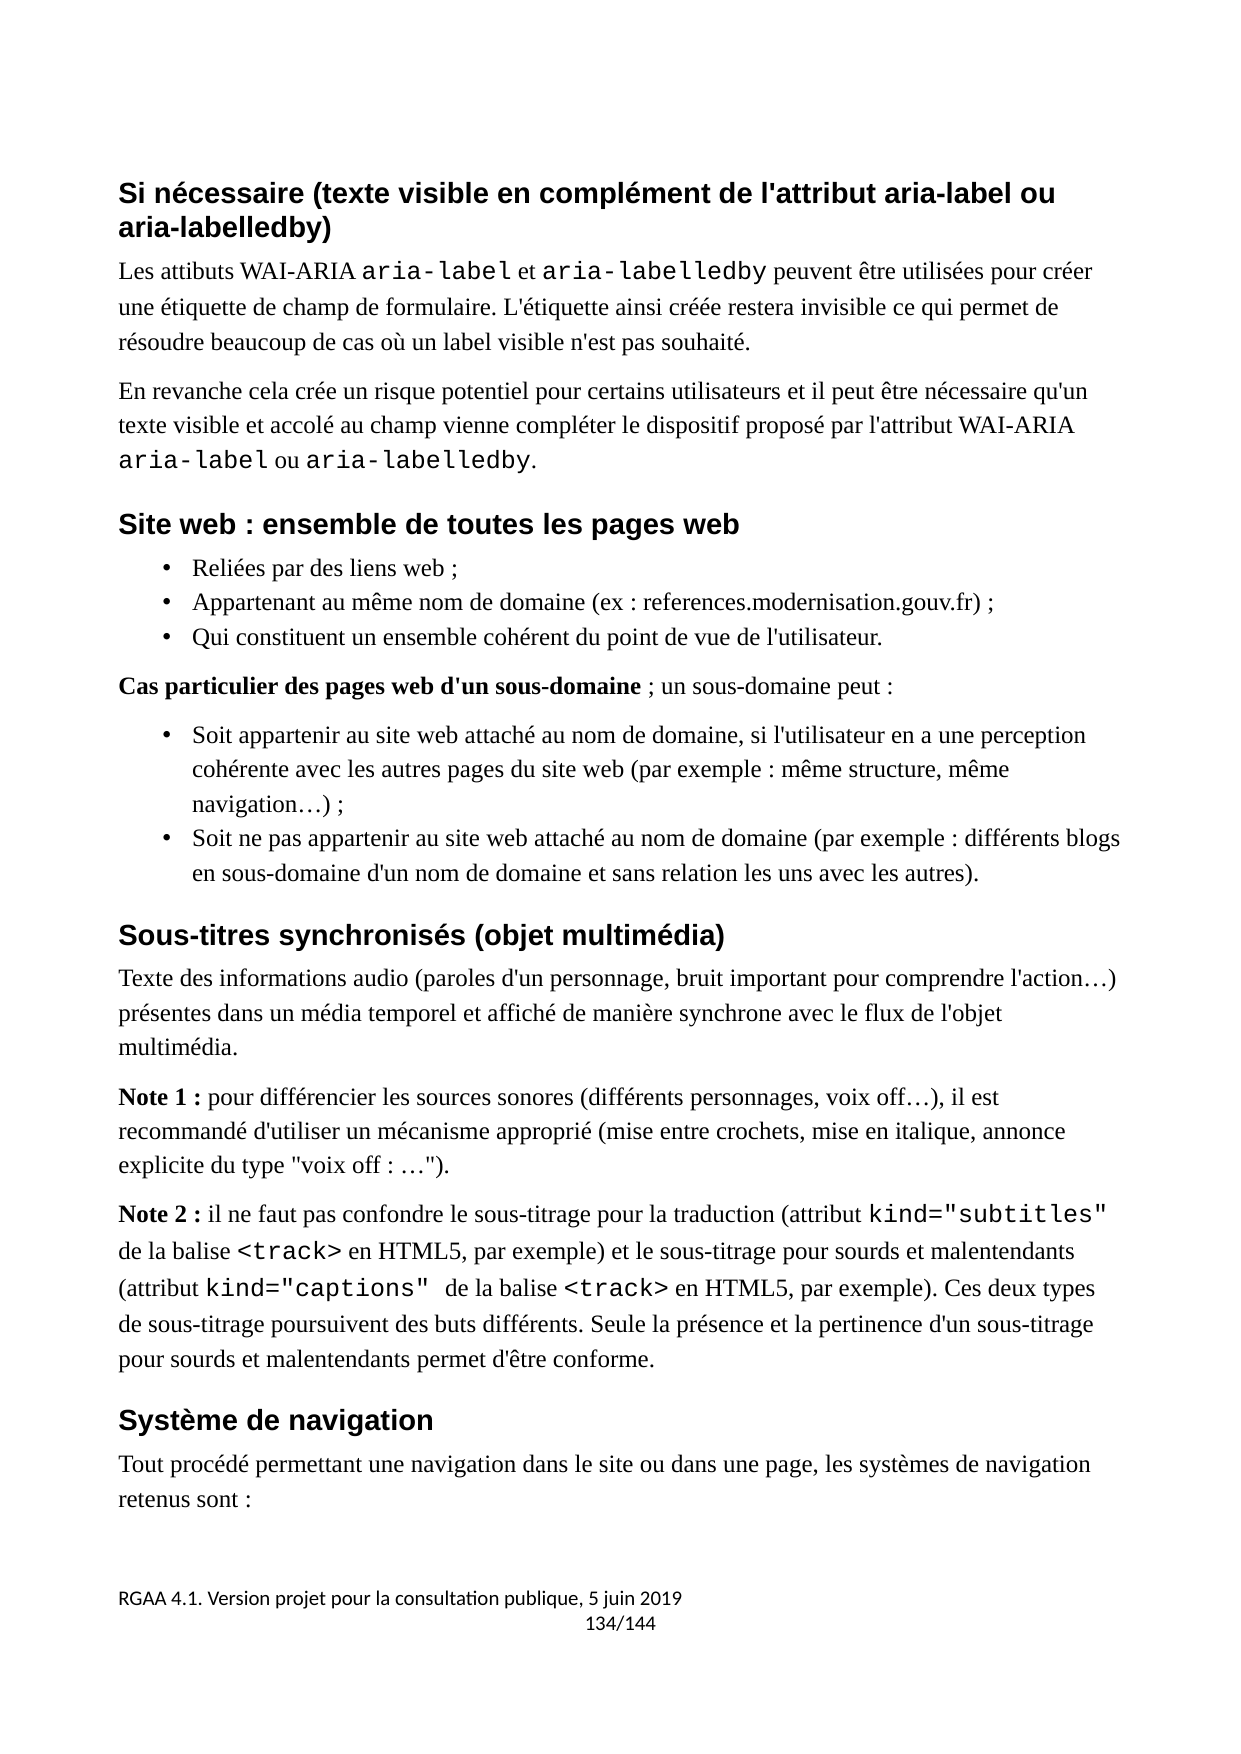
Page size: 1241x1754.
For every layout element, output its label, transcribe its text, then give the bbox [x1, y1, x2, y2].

subtitle Site web : ensemble de toutes les pages web [118, 507, 1122, 541]
text En revanche cela crée un risque potentiel pour certains utilisateurs et il peut être nécessaire qu'un texte visible et accolé au champ vienne compléter le dispositif proposé par l'attribut WAI-ARIA aria-label ou aria-labelledby. [118, 376, 1122, 476]
text Les attibuts WAI-ARIA aria-label et aria-labelledby peuvent être utilisées pour créer une étiquette de champ de formulaire. L'étiquette ainsi créée restera invisible ce qui permet de résoudre beaucoup de cas où un label visible n'est pas souhaité. [118, 256, 1122, 356]
list Appartenant au même nom de domaine (ex : references.modernisation.gouv.fr) ; [162, 587, 1122, 616]
text Cas particulier des pages web d'un sous-domaine ; un sous-domaine peut : [118, 671, 1122, 700]
list Qui constituent un ensemble cohérent du point de vue de l'utilisateur. [162, 622, 1122, 651]
list Reliées par des liens web ; [162, 553, 1122, 582]
text Texte des informations audio (paroles d'un personnage, bruit important pour comprendre l'action…) présentes dans un média temporel et affiché de manière synchrone avec le flux de l'objet multimédia. [118, 963, 1122, 1061]
text Note 2 : il ne faut pas confondre le sous-titrage pour la traduction (attribut kind="subtitles" de la balise <track> en HTML5, par exemple) et le sous-titrage pour sourds et malentendants (attribut kind="captions" de la balise <track> en HTML5, par exemple). Ces deux types de sous-titrage poursuivent des buts différents. Seule la présence et la pertinence d'un sous-titrage pour sourds et malentendants permet d'être conforme. [118, 1199, 1122, 1372]
subtitle Si nécessaire (texte visible en complément de l'attribut aria-label ou aria-labelledby) [118, 176, 1122, 243]
text Note 1 : pour différencier les sources sonores (différents personnages, voix off…), il est recommandé d'utiliser un mécanisme approprié (mise entre crochets, mise en italique, annonce explicite du type "voix off : …"). [118, 1082, 1122, 1179]
list Soit appartenir au site web attaché au nom de domaine, si l'utilisateur en a une perception cohérente avec les autres pages du site web (par exemple : même structure, même navigation…) ; [162, 720, 1122, 818]
subtitle Système de navigation [118, 1403, 1122, 1437]
subtitle Sous-titres synchronisés (objet multimédia) [118, 917, 1122, 951]
text Tout procédé permettant une navigation dans le site ou dans une page, les systèmes de navigation retenus sont : [118, 1449, 1122, 1512]
list Soit ne pas appartenir au site web attaché au nom de domaine (par exemple : différents blogs en sous-domaine d'un nom de domaine et sans relation les uns avec les autres). [162, 823, 1122, 887]
